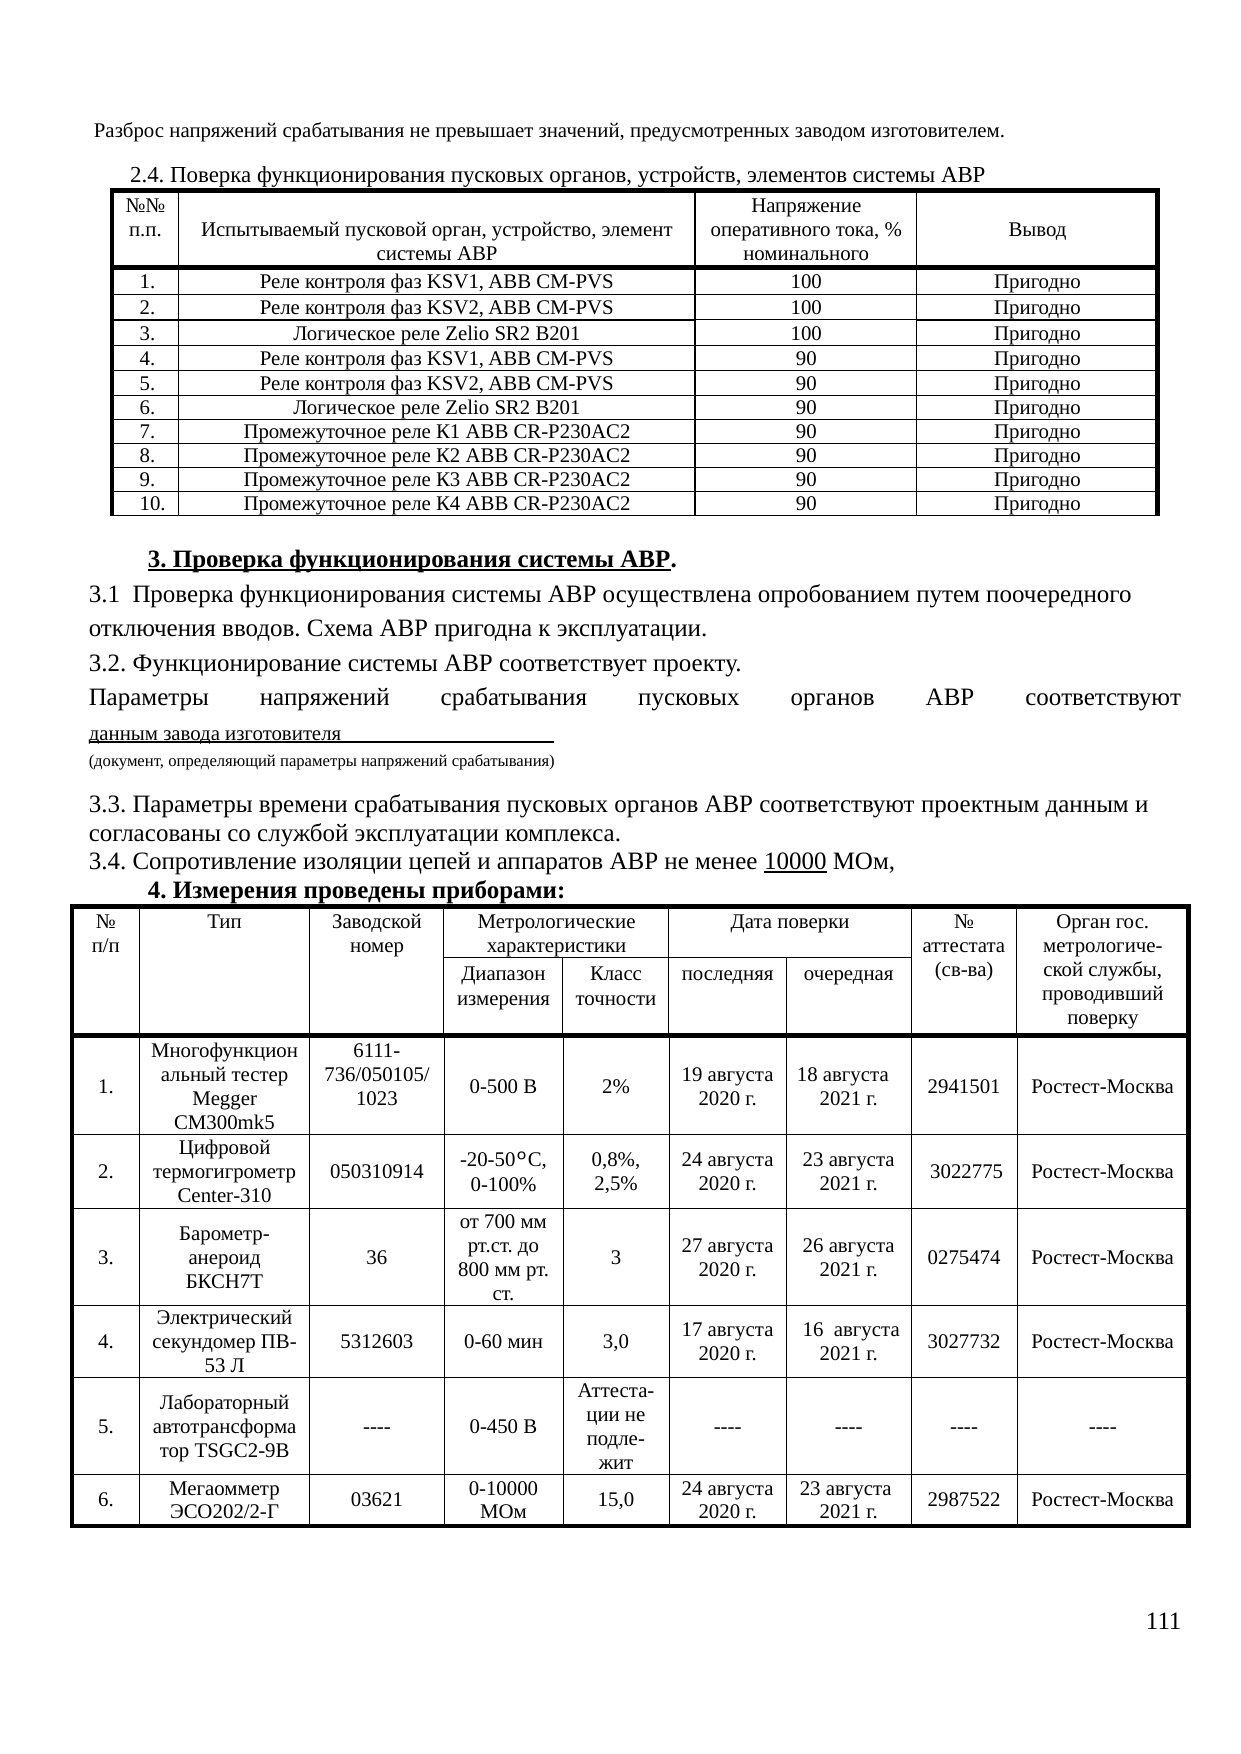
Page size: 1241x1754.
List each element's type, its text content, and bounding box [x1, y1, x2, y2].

table_cell Пригодно [917, 346, 1155, 370]
table_cell [114, 346, 178, 370]
table_cell 90 [696, 444, 916, 467]
table_header № аттестата (св-ва) [912, 909, 1016, 1033]
text Параметры напряжений срабатывания пусковых органов АВР соответствуют данным завода изготовителя [88, 682, 1181, 745]
table_cell -20-50ºС, 0-100% [445, 1135, 563, 1207]
table_header № п/п [74, 909, 139, 1033]
table_cell Пригодно [917, 295, 1155, 319]
text Разброс напряжений срабатывания не превышает значений, предусмотренных заводом изготовителем. [88, 118, 1181, 142]
table_cell Пригодно [917, 468, 1155, 491]
table_cell 100 [696, 320, 916, 345]
table_cell [114, 321, 178, 345]
table_cell Аттеста-ции не подле- жит [564, 1378, 669, 1474]
table_cell 6. [74, 1475, 139, 1523]
table_cell 5312603 [310, 1306, 444, 1377]
text 3.3. Параметры времени срабатывания пусковых органов АВР соответствуют проектным данным и согласованы со службой эксплуатации комплекса. [88, 789, 1181, 846]
table_cell [114, 295, 178, 319]
text 3.4. Сопротивление изоляции цепей и аппаратов АВР не менее 10000 МОм, [88, 846, 1181, 875]
table_cell Промежуточное реле К1 ABB CR-P230AC2 [179, 420, 694, 443]
table_cell ---- [670, 1378, 786, 1474]
table_cell 90 [696, 468, 916, 491]
table_cell от 700 мм рт.ст. до 800 мм рт. ст. [445, 1209, 563, 1305]
table_cell 6111-736/050105/1023 [310, 1038, 444, 1134]
table_cell 27 августа 2020 г. [670, 1209, 786, 1305]
table_cell Пригодно [917, 371, 1155, 394]
table_cell Ростест-Москва [1018, 1475, 1186, 1523]
table_cell 19 августа 2020 г. [670, 1038, 786, 1134]
table_cell 23 августа 2021 г. [787, 1135, 911, 1207]
table_cell 18 августа 2021 г. [787, 1038, 911, 1134]
text (документ, определяющий параметры напряжений срабатывания) [88, 751, 1181, 770]
table_cell Ростест-Москва [1018, 1135, 1186, 1207]
table_cell ---- [1018, 1378, 1186, 1474]
table_cell 23 августа 2021 г. [787, 1475, 911, 1523]
table_cell 2% [564, 1038, 669, 1134]
table_cell [114, 270, 178, 293]
table_cell [114, 420, 178, 443]
table_cell Лабораторный автотрансформатор TSGC2-9B [140, 1378, 309, 1474]
table_cell Многофункциональный тестер Megger CM300mk5 [140, 1038, 309, 1134]
table_cell Логическое реле Zelio SR2 B201 [179, 321, 694, 345]
table_cell 90 [696, 346, 916, 370]
table_cell Реле контроля фаз KSV2, ABB CM-PVS [179, 295, 694, 319]
table_cell 36 [310, 1209, 444, 1305]
table_cell ---- [912, 1378, 1017, 1474]
table_cell Пригодно [917, 420, 1155, 443]
table_cell [114, 468, 178, 491]
table_cell Промежуточное реле К2 ABB CR-P230AC2 [179, 444, 694, 467]
table_cell 0-10000 МОм [445, 1475, 563, 1523]
table_cell Ростест-Москва [1018, 1038, 1186, 1134]
table_cell 15,0 [564, 1475, 669, 1523]
table_cell 3. [74, 1209, 139, 1305]
table_cell Диапазон измерения [444, 958, 562, 1033]
table_cell Промежуточное реле К3 ABB CR-P230AC2 [179, 468, 694, 491]
table_cell 90 [696, 371, 916, 394]
text 2.4. Поверка функционирования пусковых органов, устройств, элементов системы АВР [88, 162, 1181, 188]
table_cell 0-450 В [445, 1378, 563, 1474]
table_cell ---- [787, 1378, 911, 1474]
table_cell 100 [696, 270, 916, 293]
list 4. Измерения проведены приборами: [118, 875, 1181, 904]
table_header Тип [140, 909, 309, 1033]
table_cell последняя [669, 958, 786, 1033]
table_cell Пригодно [917, 270, 1155, 293]
table_header Дата поверки [669, 909, 911, 957]
table_cell 2987522 [912, 1475, 1017, 1523]
table_header Заводской номер [310, 909, 443, 1033]
table_cell очередная [787, 958, 911, 1033]
table_cell 0275474 [912, 1209, 1017, 1305]
table_header Орган гос. метрологиче-ской службы, проводивший поверку [1017, 909, 1186, 1033]
table_cell 3022775 [912, 1135, 1017, 1207]
table_cell [114, 371, 178, 394]
table_cell [114, 492, 178, 515]
table_cell 3027732 [912, 1306, 1017, 1377]
table_cell Пригодно [917, 321, 1155, 345]
table_cell 0-500 В [445, 1038, 563, 1134]
table_header Метрологические характеристики [444, 909, 668, 957]
table_cell 100 [696, 295, 916, 319]
table_cell 3 [564, 1209, 669, 1305]
table_cell 90 [696, 492, 916, 515]
table_cell 3,0 [564, 1306, 669, 1377]
text 3.1 Проверка функционирования системы АВР осуществлена опробованием путем поочередного отключения вводов. Схема АВР пригодна к эксплуатации. [88, 579, 1181, 642]
table_cell Барометр-анероид БКСН7Т [140, 1209, 309, 1305]
text 3.2. Функционирование системы АВР соответствует проекту. [88, 648, 1181, 676]
table_cell Пригодно [917, 444, 1155, 467]
table_header Испытываемый пусковой орган, устройство, элемент системы АВР [179, 193, 694, 265]
table_header Вывод [917, 193, 1155, 265]
table_cell Реле контроля фаз KSV1, ABB CM-PVS [179, 270, 694, 293]
table_cell 24 августа 2020 г. [670, 1475, 786, 1523]
table_cell Пригодно [917, 492, 1155, 515]
table_cell Реле контроля фаз KSV1, ABB CM-PVS [179, 346, 694, 370]
table_cell Электрический секундомер ПВ- 53 Л [140, 1306, 309, 1377]
table_cell Промежуточное реле К4 ABB CR-P230AC2 [179, 492, 694, 515]
table_cell Реле контроля фаз KSV2, ABB CM-PVS [179, 371, 694, 394]
table_cell 90 [696, 420, 916, 443]
table_header Напряжение оперативного тока, % номинального [696, 193, 916, 265]
table_cell 0,8%, 2,5% [564, 1135, 669, 1207]
table_cell 26 августа 2021 г. [787, 1209, 911, 1305]
table_cell Цифровой термогигрометр Center-310 [140, 1135, 309, 1207]
table_cell Логическое реле Zelio SR2 B201 [179, 396, 694, 419]
table_cell 1. [74, 1038, 139, 1134]
table_cell 03621 [310, 1475, 444, 1523]
table_cell ---- [310, 1378, 444, 1474]
table_cell 050310914 [310, 1135, 444, 1207]
table_cell Ростест-Москва [1018, 1209, 1186, 1305]
table_cell 17 августа 2020 г. [670, 1306, 786, 1377]
table_cell [114, 444, 178, 467]
table_cell 2941501 [912, 1038, 1017, 1134]
table_cell 4. [74, 1306, 139, 1377]
table_cell 0-60 мин [445, 1306, 563, 1377]
table_cell Ростест-Москва [1018, 1306, 1186, 1377]
table_cell 2. [74, 1135, 139, 1207]
table_cell Класс точности [563, 958, 668, 1033]
list 3. Проверка функционирования системы АВР. [118, 544, 1181, 573]
table_cell 5. [74, 1378, 139, 1474]
table_cell Мегаомметр ЭСО202/2-Г [140, 1475, 309, 1523]
table_header №№ п.п. [114, 193, 178, 265]
table_cell 24 августа 2020 г. [670, 1135, 786, 1207]
table_cell 90 [696, 396, 916, 419]
table_cell Пригодно [917, 396, 1155, 419]
table_cell [114, 396, 178, 419]
table_cell 16 августа 2021 г. [787, 1306, 911, 1377]
